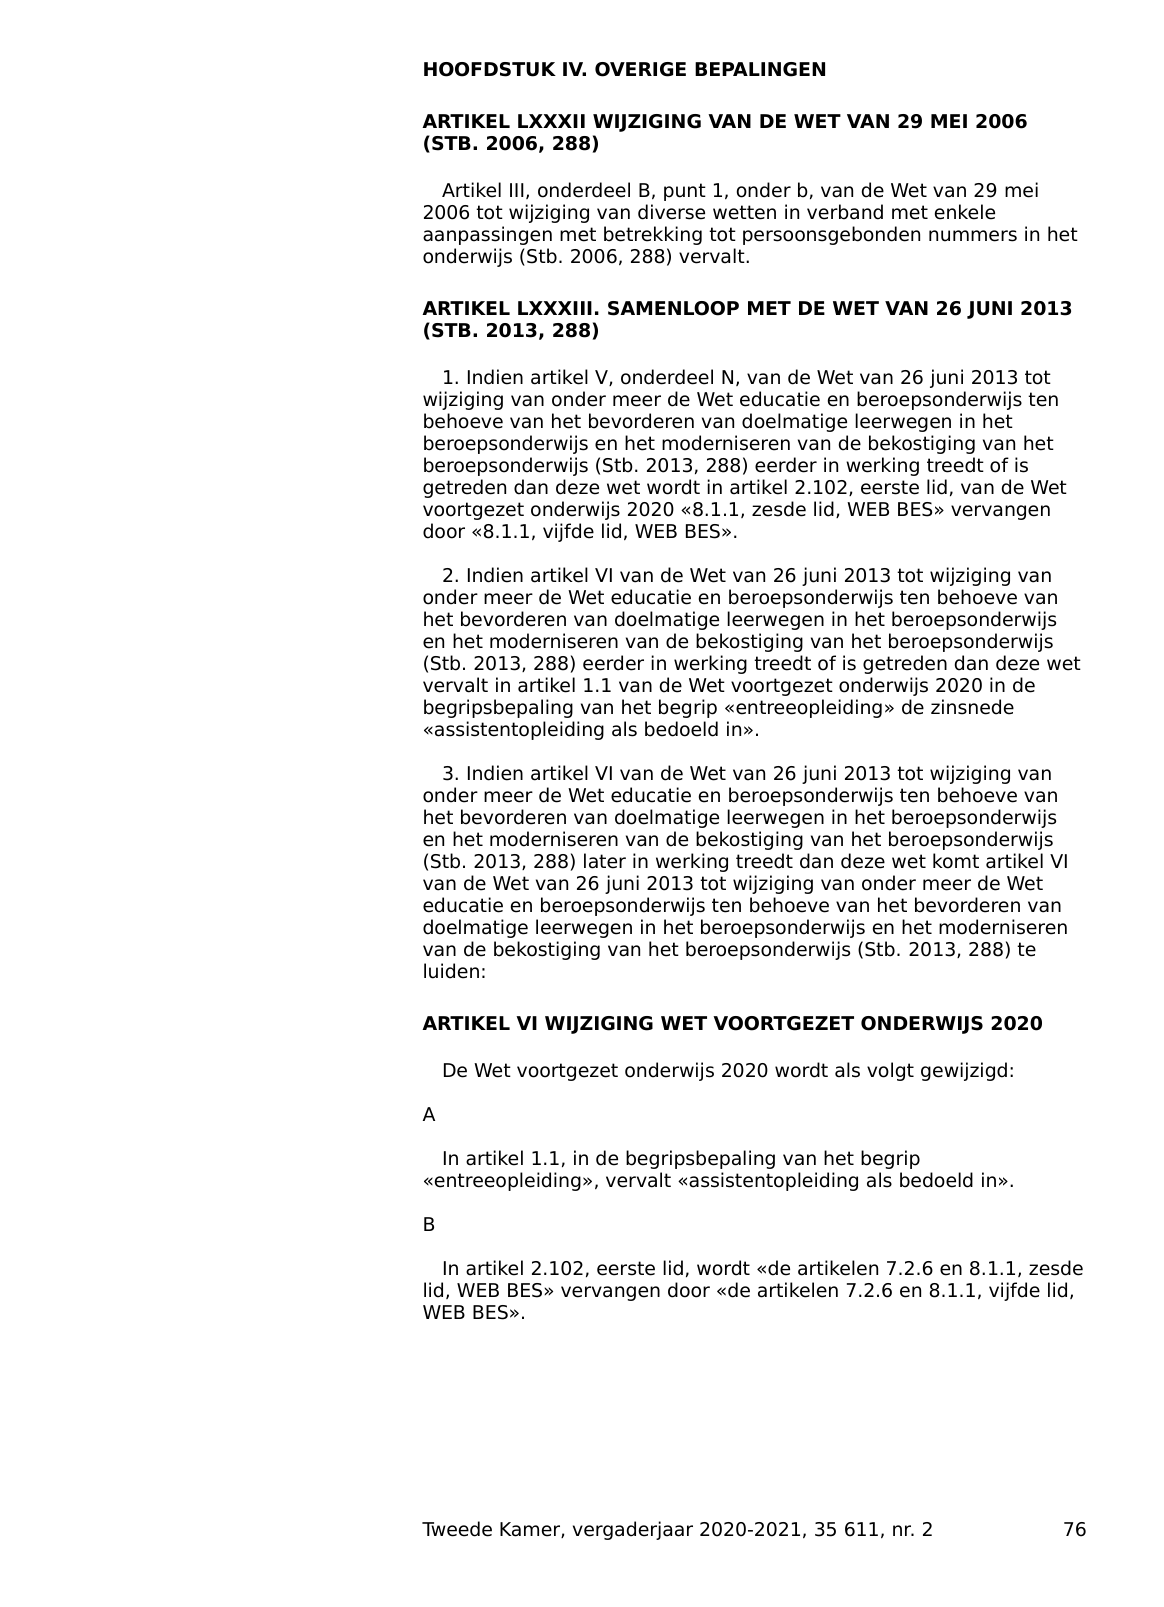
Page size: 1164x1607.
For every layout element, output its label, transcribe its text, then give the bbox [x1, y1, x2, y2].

text 1. Indien artikel V, onderdeel N, van de Wet van 26 juni 2013 tot wijziging van onder meer de Wet educatie en beroepsonderwijs ten behoeve van het bevorderen van doelmatige leerwegen in het beroepsonderwijs en het moderniseren van de bekostiging van het beroepsonderwijs (Stb. 2013, 288) eerder in werking treedt of is getreden dan deze wet wordt in artikel 2.102, eerste lid, van de Wet voortgezet onderwijs 2020 «8.1.1, zesde lid, WEB BES» vervangen door «8.1.1, vijfde lid, WEB BES». [422, 367, 1087, 543]
text Artikel III, onderdeel B, punt 1, onder b, van de Wet van 29 mei 2006 tot wijziging van diverse wetten in verband met enkele aanpassingen met betrekking tot persoonsgebonden nummers in het onderwijs (Stb. 2006, 288) vervalt. [422, 180, 1087, 268]
text 3. Indien artikel VI van de Wet van 26 juni 2013 tot wijziging van onder meer de Wet educatie en beroepsonderwijs ten behoeve van het bevorderen van doelmatige leerwegen in het beroepsonderwijs en het moderniseren van de bekostiging van het beroepsonderwijs (Stb. 2013, 288) later in werking treedt dan deze wet komt artikel VI van de Wet van 26 juni 2013 tot wijziging van onder meer de Wet educatie en beroepsonderwijs ten behoeve van het bevorderen van doelmatige leerwegen in het beroepsonderwijs en het moderniseren van de bekostiging van het beroepsonderwijs (Stb. 2013, 288) te luiden: [422, 763, 1087, 983]
text In artikel 1.1, in de begripsbepaling van het begrip «entreeopleiding», vervalt «assistentopleiding als bedoeld in». [422, 1148, 1087, 1192]
text In artikel 2.102, eerste lid, wordt «de artikelen 7.2.6 en 8.1.1, zesde lid, WEB BES» vervangen door «de artikelen 7.2.6 en 8.1.1, vijfde lid, WEB BES». [422, 1258, 1087, 1324]
subtitle ARTIKEL LXXXII WIJZIGING VAN DE WET VAN 29 MEI 2006 (STB. 2006, 288) [422, 111, 1087, 155]
text 2. Indien artikel VI van de Wet van 26 juni 2013 tot wijziging van onder meer de Wet educatie en beroepsonderwijs ten behoeve van het bevorderen van doelmatige leerwegen in het beroepsonderwijs en het moderniseren van de bekostiging van het beroepsonderwijs (Stb. 2013, 288) eerder in werking treedt of is getreden dan deze wet vervalt in artikel 1.1 van de Wet voortgezet onderwijs 2020 in de begripsbepaling van het begrip «entreeopleiding» de zinsnede «assistentopleiding als bedoeld in». [422, 565, 1087, 741]
text A [422, 1104, 1087, 1126]
text B [422, 1214, 1087, 1236]
subtitle ARTIKEL VI WIJZIGING WET VOORTGEZET ONDERWIJS 2020 [422, 1013, 1087, 1035]
subtitle ARTIKEL LXXXIII. SAMENLOOP MET DE WET VAN 26 JUNI 2013 (STB. 2013, 288) [422, 298, 1087, 342]
text De Wet voortgezet onderwijs 2020 wordt als volgt gewijzigd: [422, 1060, 1087, 1082]
subtitle HOOFDSTUK IV. OVERIGE BEPALINGEN [422, 59, 1087, 81]
